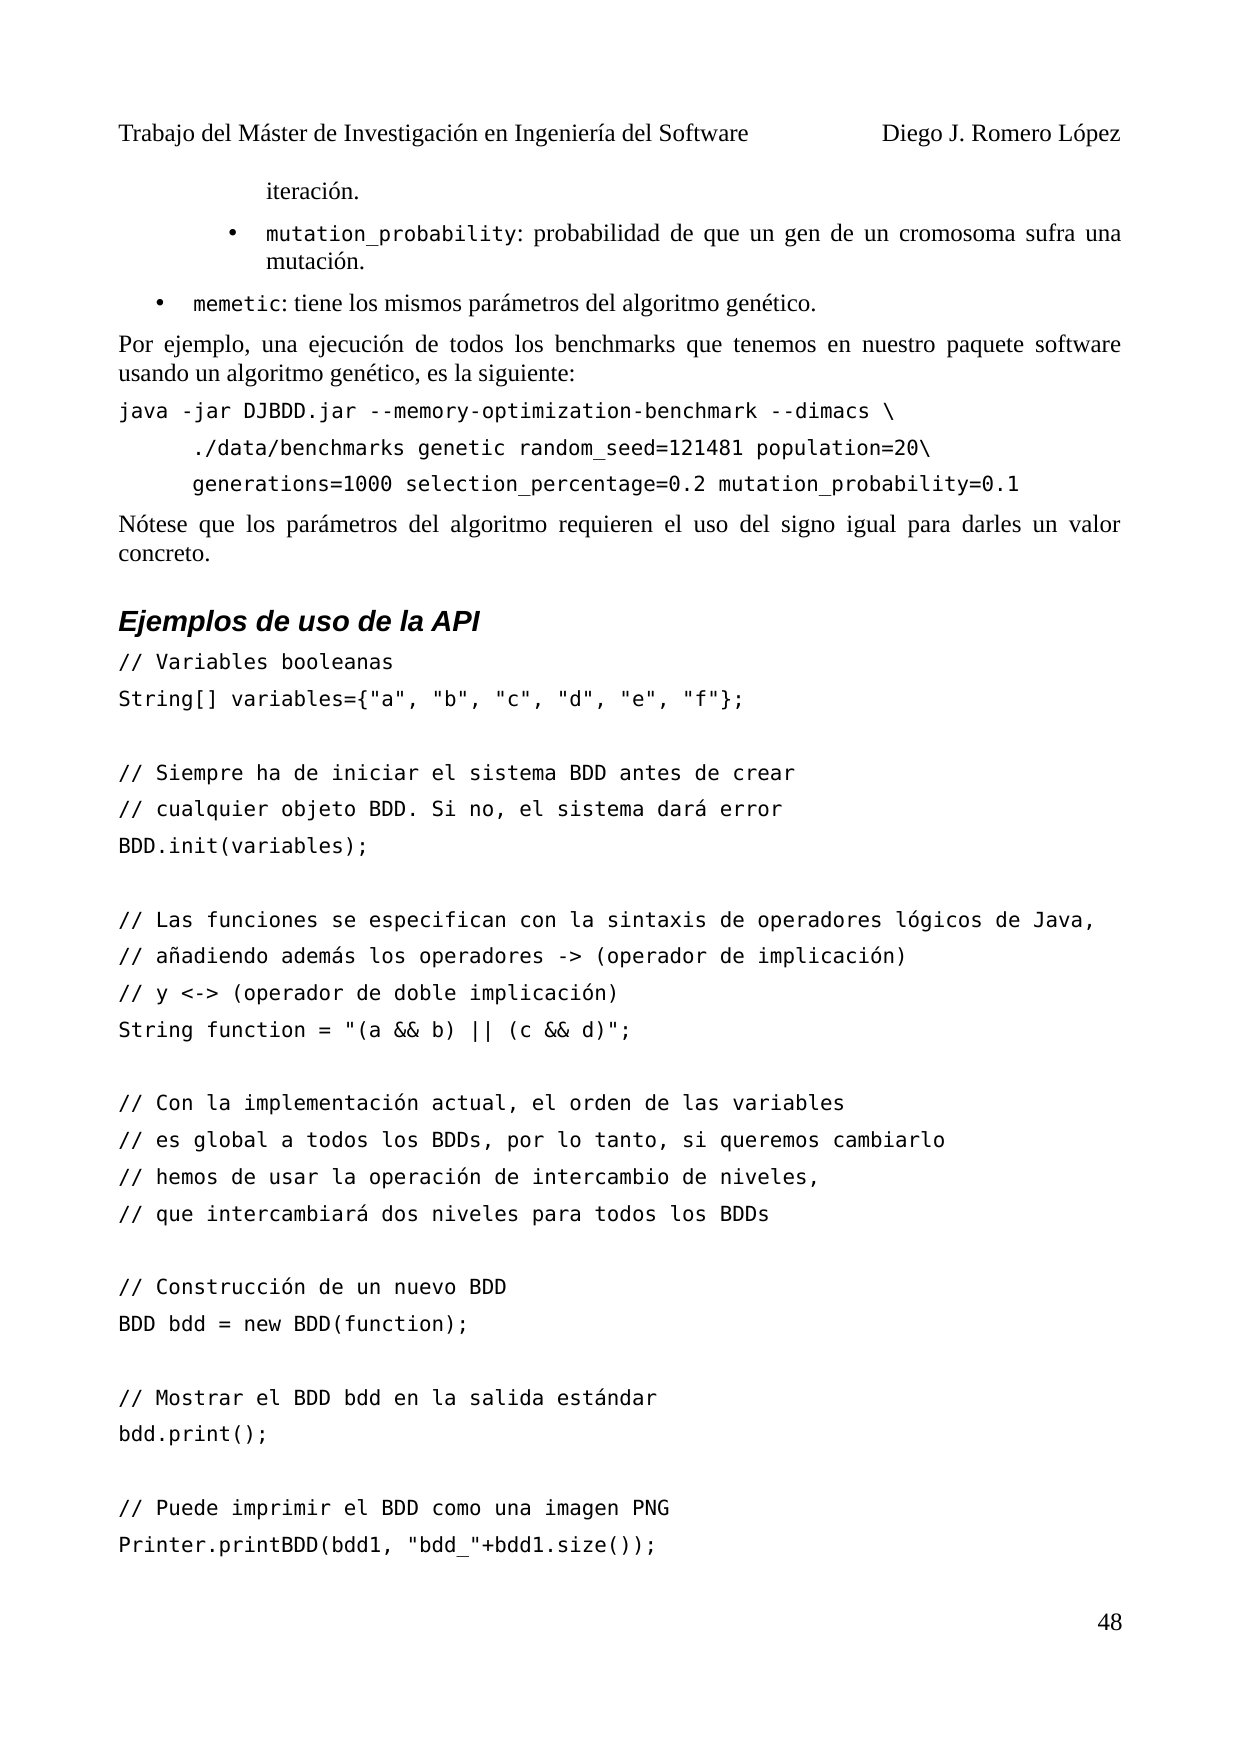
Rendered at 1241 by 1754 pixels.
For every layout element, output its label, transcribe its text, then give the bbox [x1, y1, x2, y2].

text // Construcción de un nuevo BDD [118, 1275, 1122, 1299]
text java -jar DJBDD.jar --memory-optimization-benchmark --dimacs \ [118, 399, 1122, 423]
text // añadiendo además los operadores -> (operador de implicación) [118, 944, 1122, 969]
text // que intercambiará dos niveles para todos los BDDs [118, 1202, 1122, 1226]
subtitle Ejemplos de uso de la API [118, 604, 1122, 638]
text // y <-> (operador de doble implicación) [118, 981, 1122, 1005]
text String[] variables={"a", "b", "c", "d", "e", "f"}; [118, 687, 1122, 711]
list mutation_probability: probabilidad de que un gen de un cromosoma sufra una mutación. [228, 218, 1122, 275]
text generations=1000 selection_percentage=0.2 mutation_probability=0.1 [118, 472, 1122, 497]
text bdd.print(); [118, 1422, 1122, 1447]
text // Con la implementación actual, el orden de las variables [118, 1091, 1122, 1116]
list memetic: tiene los mismos parámetros del algoritmo genético. [156, 288, 1122, 316]
list iteración. [228, 176, 1122, 205]
text Printer.printBDD(bdd1, "bdd_"+bdd1.size()); [118, 1533, 1122, 1557]
text // Siempre ha de iniciar el sistema BDD antes de crear [118, 761, 1122, 785]
text // Puede imprimir el BDD como una imagen PNG [118, 1496, 1122, 1520]
text // Mostrar el BDD bdd en la salida estándar [118, 1386, 1122, 1410]
text Nótese que los parámetros del algoritmo requieren el uso del signo igual para darles un valor concreto. [118, 509, 1122, 567]
text ./data/benchmarks genetic random_seed=121481 population=20\ [118, 436, 1122, 460]
text BDD.init(variables); [118, 834, 1122, 858]
text BDD bdd = new BDD(function); [118, 1312, 1122, 1336]
text // cualquier objeto BDD. Si no, el sistema dará error [118, 797, 1122, 822]
text String function = "(a && b) || (c && d)"; [118, 1018, 1122, 1042]
text // Las funciones se especifican con la sintaxis de operadores lógicos de Java, [118, 908, 1122, 932]
text Por ejemplo, una ejecución de todos los benchmarks que tenemos en nuestro paquete software usando un algoritmo genético, es la siguiente: [118, 329, 1122, 386]
text // hemos de usar la operación de intercambio de niveles, [118, 1165, 1122, 1189]
text // Variables booleanas [118, 650, 1122, 674]
text // es global a todos los BDDs, por lo tanto, si queremos cambiarlo [118, 1128, 1122, 1152]
